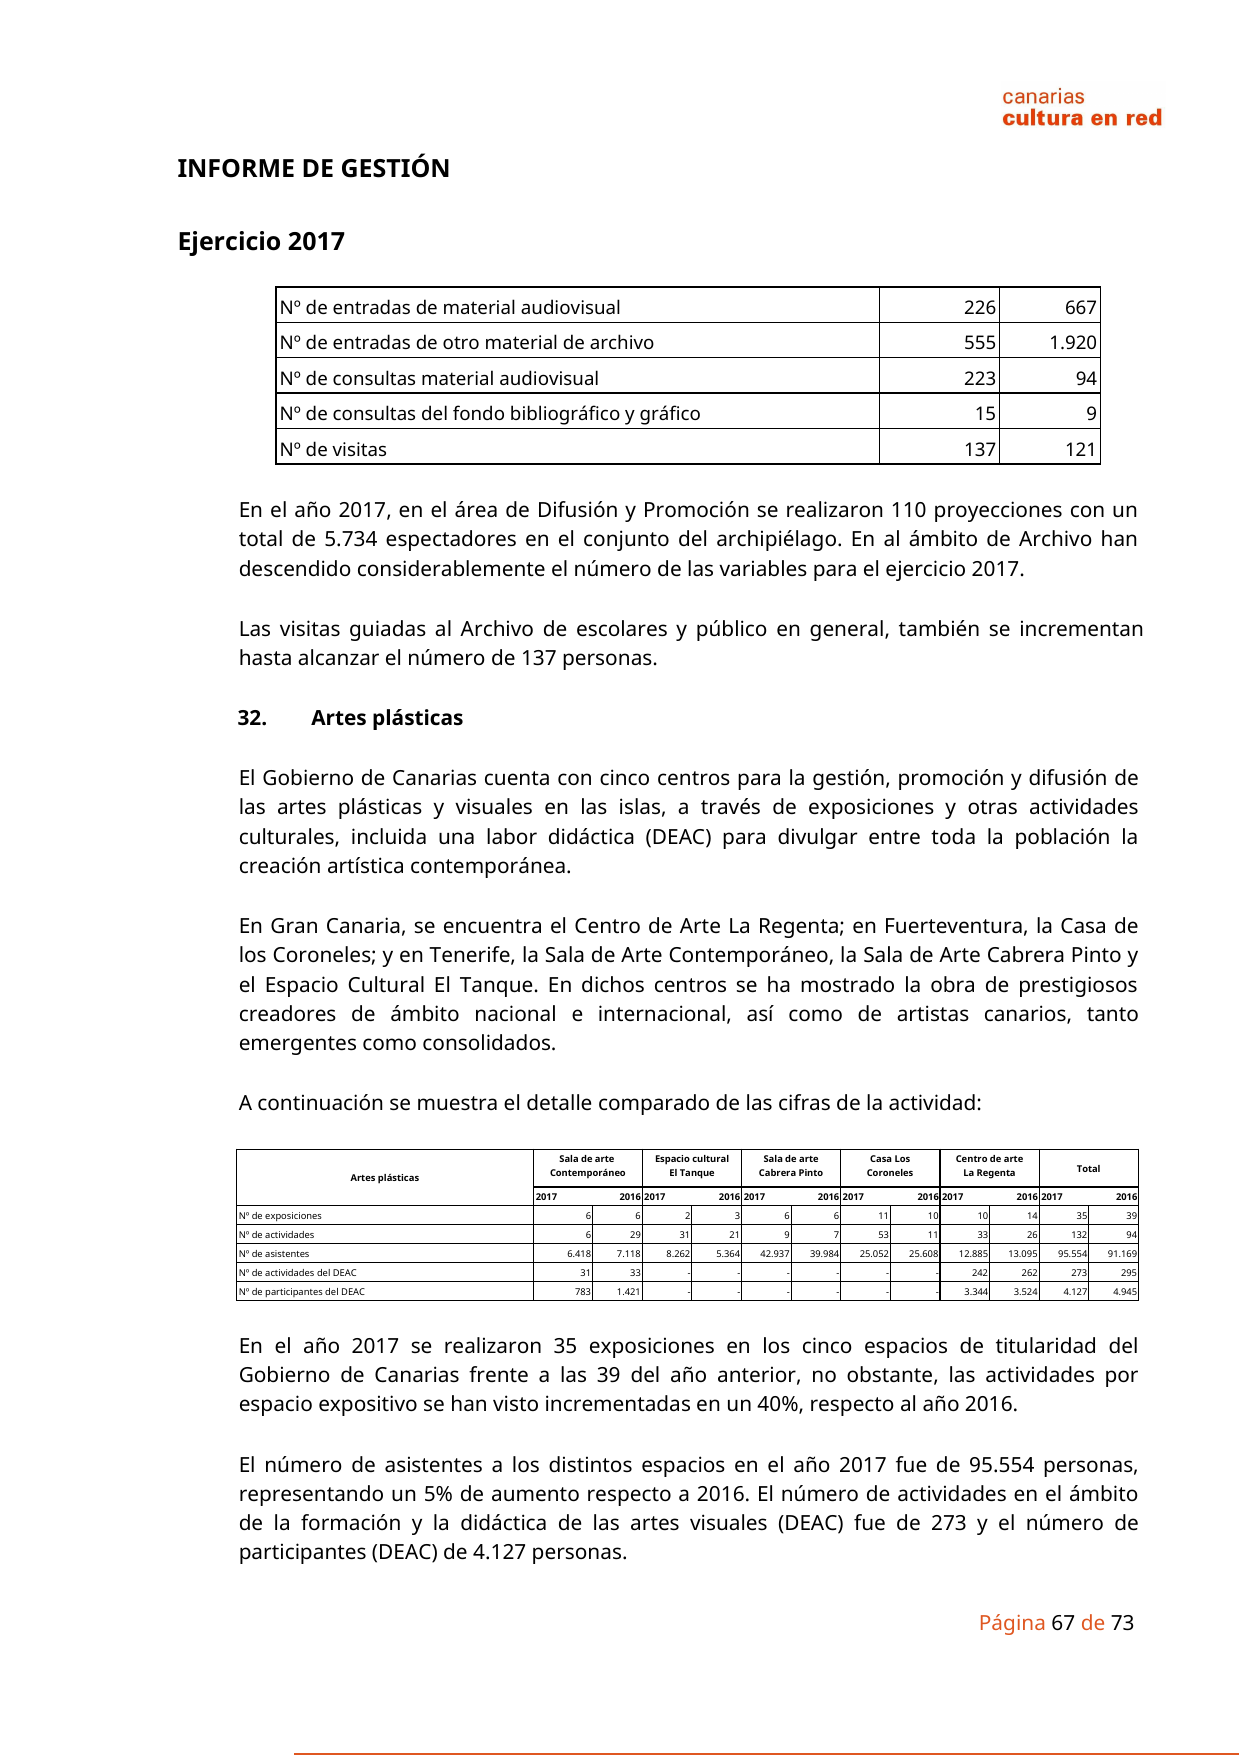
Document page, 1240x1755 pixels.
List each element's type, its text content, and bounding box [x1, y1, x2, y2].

table_cell Nº de exposiciones [237, 1206, 533, 1224]
table_cell 13.095 [990, 1244, 1039, 1262]
table_cell 10 [891, 1206, 939, 1224]
text A continuación se muestra el detalle comparado de las cifras de la actividad: [238, 1088, 1131, 1117]
table_cell 1.920 [1000, 323, 1100, 357]
table_cell 5.364 [692, 1244, 741, 1262]
table_cell 226 [880, 288, 999, 321]
table_cell 10 [941, 1206, 989, 1224]
table_cell 11 [841, 1206, 890, 1224]
table_cell 2 [643, 1206, 691, 1224]
table_header Casa Los Coroneles [841, 1150, 939, 1186]
table_cell 262 [990, 1263, 1039, 1281]
table_header Artes plásticas [237, 1150, 533, 1205]
table_cell 25.608 [891, 1244, 939, 1262]
text Las visitas guiadas al Archivo de escolares y público en general, también se incrementan hasta alcanzar el número de 137 personas. [238, 614, 1145, 671]
table_cell 223 [880, 358, 999, 392]
text El Gobierno de Canarias cuenta con cinco centros para la gestión, promoción y difusión de las artes plásticas y visuales en las islas, a través de exposiciones y otras actividades culturales, incluida una labor didáctica (DEAC) para divulgar entre toda la población la creación artística contemporánea. [238, 763, 1140, 879]
table_header Sala de arte Cabrera Pinto [742, 1150, 840, 1186]
table_cell 33 [941, 1225, 989, 1243]
table_cell 6 [593, 1206, 642, 1224]
table_cell 53 [841, 1225, 890, 1243]
table_cell 137 [880, 429, 999, 463]
table_cell 2017 2016 [742, 1188, 840, 1205]
table_cell 3.344 [941, 1282, 989, 1299]
table_cell 6.418 [534, 1244, 592, 1262]
table_cell 39 [1089, 1206, 1138, 1224]
table_cell Nº de consultas del fondo bibliográfico y gráfico [277, 394, 879, 428]
table_cell Nº de actividades del DEAC [237, 1263, 533, 1281]
table_cell 31 [643, 1225, 691, 1243]
table_cell 39.984 [792, 1244, 840, 1262]
table_cell 667 [1000, 288, 1100, 321]
table_header Centro de arte La Regenta [941, 1150, 1039, 1186]
table_cell - [891, 1282, 939, 1299]
subtitle Artes plásticas [237, 703, 1145, 732]
table_cell - [841, 1263, 890, 1281]
text En el año 2017, en el área de Difusión y Promoción se realizaron 110 proyecciones con un total de 5.734 espectadores en el conjunto del archipiélago. En al ámbito de Archivo han descendido considerablemente el número de las variables para el ejercicio 2017. [238, 495, 1140, 582]
table_cell 295 [1089, 1263, 1138, 1281]
table_cell 35 [1040, 1206, 1088, 1224]
table_cell 91.169 [1089, 1244, 1138, 1262]
table_cell 25.052 [841, 1244, 890, 1262]
table_cell - [643, 1263, 691, 1281]
table_cell 95.554 [1040, 1244, 1088, 1262]
table_cell 273 [1040, 1263, 1088, 1281]
table_cell 11 [891, 1225, 939, 1243]
table_cell - [841, 1282, 890, 1299]
table_cell 33 [593, 1263, 642, 1281]
table_cell - [742, 1282, 791, 1299]
table_cell 6 [792, 1206, 840, 1224]
table_cell 26 [990, 1225, 1039, 1243]
table_cell 6 [534, 1206, 592, 1224]
table_cell 6 [742, 1206, 791, 1224]
table_header Total [1040, 1150, 1138, 1186]
table_cell - [742, 1263, 791, 1281]
table_cell 2017 2016 [643, 1188, 741, 1205]
table_cell 94 [1000, 358, 1100, 392]
table_cell 3.524 [990, 1282, 1039, 1299]
table_cell 21 [692, 1225, 741, 1243]
table_cell 4.127 [1040, 1282, 1088, 1299]
table_cell 42.937 [742, 1244, 791, 1262]
table_cell Nº de participantes del DEAC [237, 1282, 533, 1299]
table_cell 121 [1000, 429, 1100, 463]
table_cell - [692, 1263, 741, 1281]
text En el año 2017 se realizaron 35 exposiciones en los cinco espacios de titularidad del Gobierno de Canarias frente a las 39 del año anterior, no obstante, las actividades por espacio expositivo se han visto incrementadas en un 40%, respecto al año 2016. [238, 1331, 1140, 1418]
table_cell Nº de entradas de material audiovisual [277, 288, 879, 321]
table_cell Nº de consultas material audiovisual [277, 358, 879, 392]
table_cell 6 [534, 1225, 592, 1243]
table_header Sala de arte Contemporáneo [534, 1150, 642, 1186]
table_cell 94 [1089, 1225, 1138, 1243]
table_cell 15 [880, 394, 999, 428]
table_cell - [891, 1263, 939, 1281]
table_cell 9 [742, 1225, 791, 1243]
table_cell - [692, 1282, 741, 1299]
table_cell 3 [692, 1206, 741, 1224]
table_cell 29 [593, 1225, 642, 1243]
table_cell 2017 2016 [841, 1188, 939, 1205]
table_cell 132 [1040, 1225, 1088, 1243]
table_cell 9 [1000, 394, 1100, 428]
table_cell 783 [534, 1282, 592, 1299]
table_cell 1.421 [593, 1282, 642, 1299]
table_cell 12.885 [941, 1244, 989, 1262]
table_cell 7.118 [593, 1244, 642, 1262]
table_cell - [643, 1282, 691, 1299]
table_cell 2017 2016 [1040, 1188, 1138, 1205]
table_cell - [792, 1263, 840, 1281]
table_cell 31 [534, 1263, 592, 1281]
table_cell 4.945 [1089, 1282, 1138, 1299]
table_header Espacio cultural El Tanque [643, 1150, 741, 1186]
table_cell Nº de entradas de otro material de archivo [277, 323, 879, 357]
table_cell Nº de asistentes [237, 1244, 533, 1262]
text En Gran Canaria, se encuentra el Centro de Arte La Regenta; en Fuerteventura, la Casa de los Coroneles; y en Tenerife, la Sala de Arte Contemporáneo, la Sala de Arte Cabrera Pinto y el Espacio Cultural El Tanque. En dichos centros se ha mostrado la obra de prestigiosos creadores de ámbito nacional e internacional, así como de artistas canarios, tanto emergentes como consolidados. [238, 911, 1140, 1057]
text El número de asistentes a los distintos espacios en el año 2017 fue de 95.554 personas, representando un 5% de aumento respecto a 2016. El número de actividades en el ámbito de la formación y la didáctica de las artes visuales (DEAC) fue de 273 y el número de participantes (DEAC) de 4.127 personas. [238, 1450, 1140, 1566]
table_cell - [792, 1282, 840, 1299]
table_cell 2017 2016 [941, 1188, 1039, 1205]
table_cell 2017 2016 [534, 1188, 642, 1205]
table_cell 8.262 [643, 1244, 691, 1262]
table_cell 242 [941, 1263, 989, 1281]
table_cell 7 [792, 1225, 840, 1243]
table_cell Nº de visitas [277, 429, 879, 463]
table_cell 14 [990, 1206, 1039, 1224]
table_cell 555 [880, 323, 999, 357]
table_cell Nº de actividades [237, 1225, 533, 1243]
